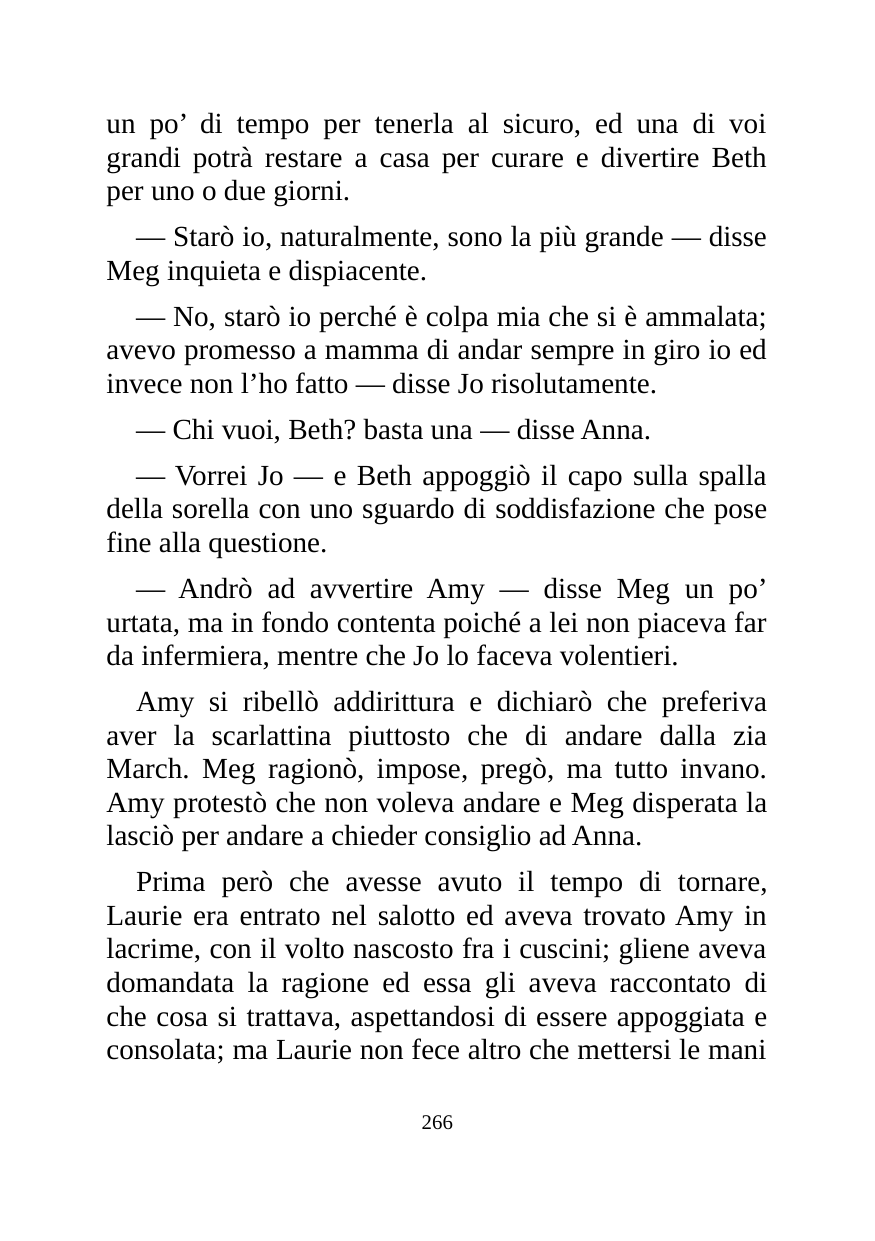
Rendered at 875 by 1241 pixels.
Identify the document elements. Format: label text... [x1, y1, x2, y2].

text — No, starò io perché è colpa mia che si è ammalata; avevo promesso a mamma di andar sempre in giro io ed invece non l’ho fatto — disse Jo risolutamente. [106, 299, 768, 399]
text — Vorrei Jo — e Beth appoggiò il capo sulla spalla della sorella con uno sguardo di soddisfazione che pose fine alla questione. [106, 458, 768, 559]
text Amy si ribellò addirittura e dichiarò che preferiva aver la scarlattina piuttosto che di andare dalla zia March. Meg ragionò, impose, pregò, ma tutto invano. Amy protestò che non voleva andare e Meg disperata la lasciò per andare a chieder consiglio ad Anna. [106, 684, 768, 852]
text un po’ di tempo per tenerla al sicuro, ed una di voi grandi potrà restare a casa per curare e divertire Beth per uno o due giorni. [106, 106, 768, 207]
text — Chi vuoi, Beth? basta una — disse Anna. [106, 412, 768, 446]
text — Starò io, naturalmente, sono la più grande — disse Meg inquieta e dispiacente. [106, 219, 768, 286]
text Prima però che avesse avuto il tempo di tornare, Laurie era entrato nel salotto ed aveva trovato Amy in lacrime, con il volto nascosto fra i cuscini; gliene aveva domandata la ragione ed essa gli aveva raccontato di che cosa si trattava, aspettandosi di essere appoggiata e consolata; ma Laurie non fece altro che mettersi le mani [106, 864, 768, 1066]
text — Andrò ad avvertire Amy — disse Meg un po’ urtata, ma in fondo contenta poiché a lei non piaceva far da infermiera, mentre che Jo lo faceva volentieri. [106, 571, 768, 672]
